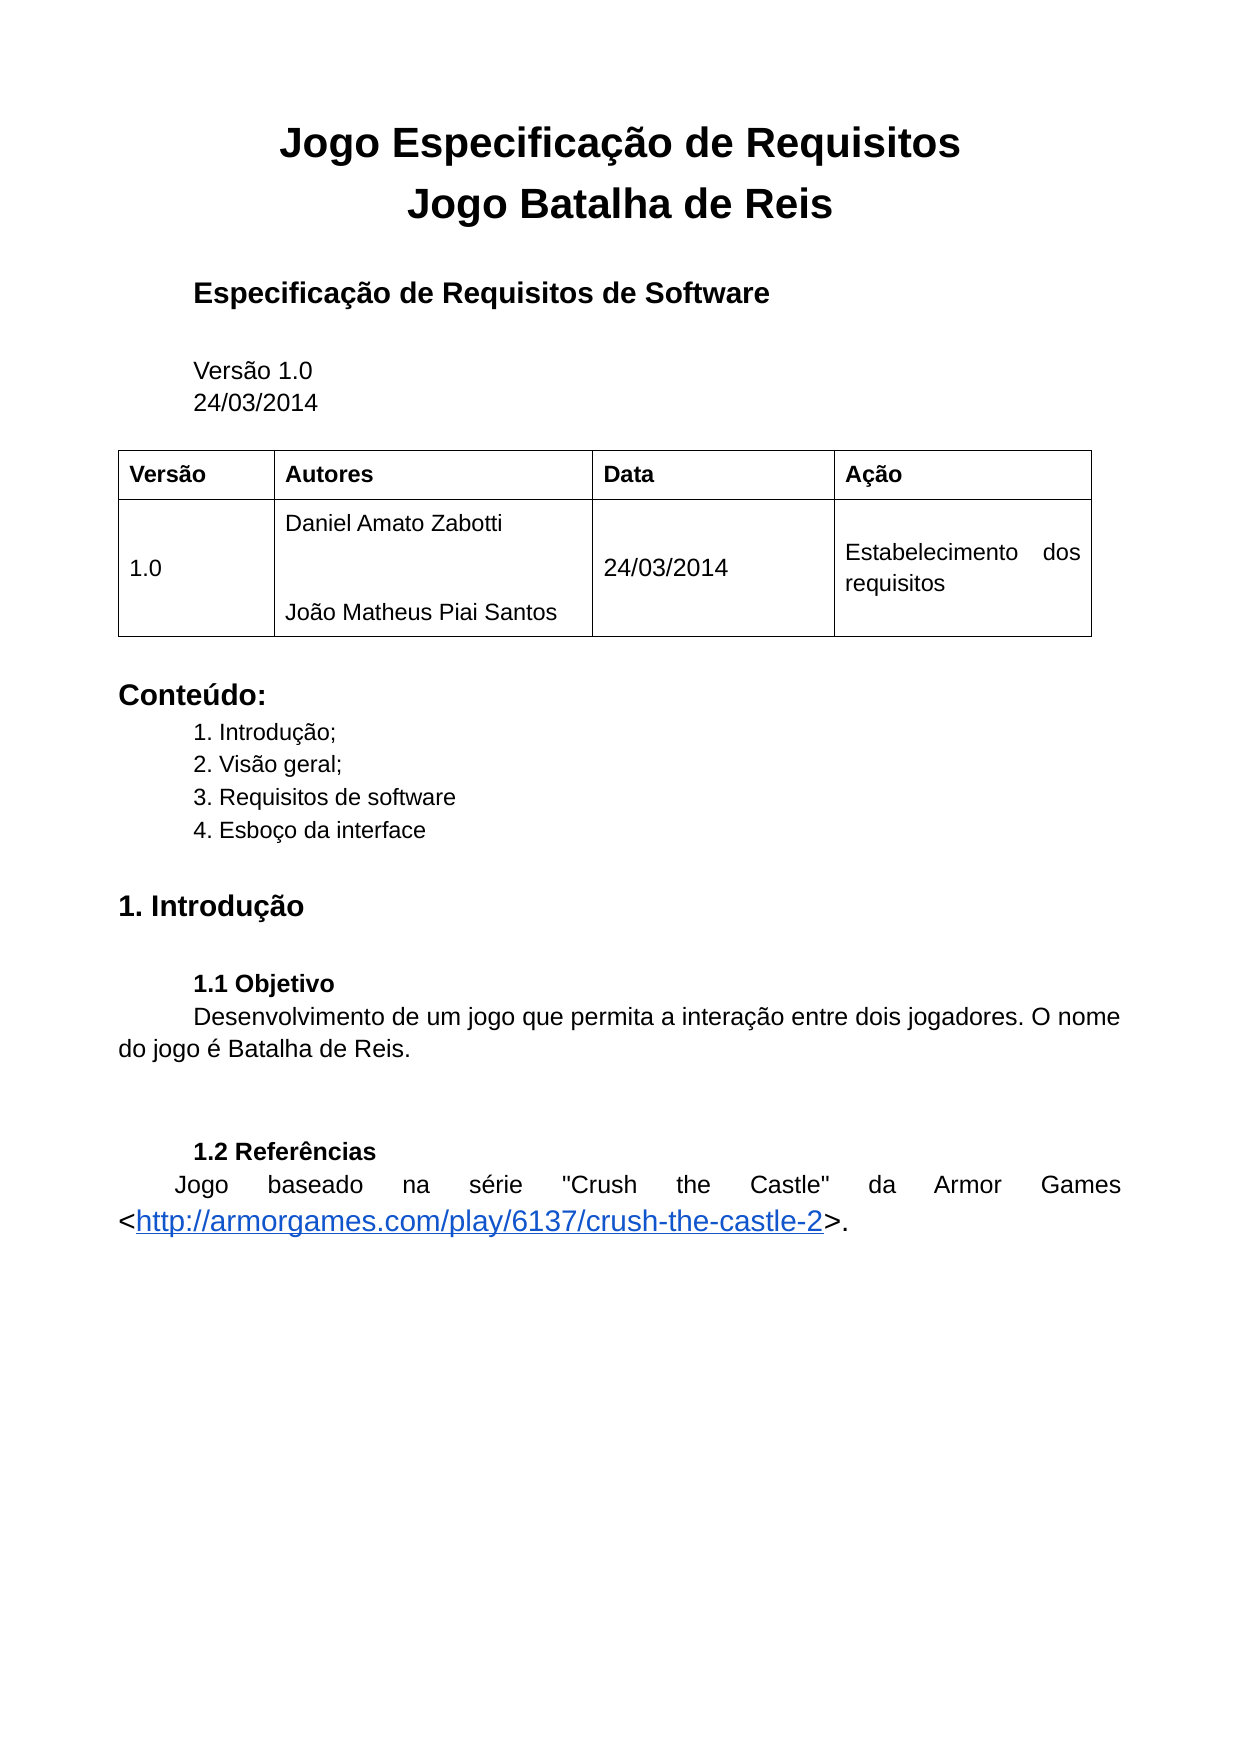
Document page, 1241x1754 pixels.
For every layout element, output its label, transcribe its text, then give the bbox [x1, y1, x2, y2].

table_header Versão [119, 451, 274, 499]
table_cell 24/03/2014 [593, 500, 834, 636]
text 1.1 Objetivo [118, 969, 1122, 997]
text 24/03/2014 [193, 388, 1122, 417]
text Especificação de Requisitos de Software [193, 276, 1122, 310]
text Jogo Especificação de Requisitos [118, 118, 1122, 167]
text 1. Introdução; [118, 717, 1122, 745]
table_cell Daniel Amato Zabotti João Matheus Piai Santos [275, 500, 592, 636]
text 2. Visão geral; [118, 749, 1122, 778]
text Versão 1.0 [193, 356, 1122, 384]
text Jogo baseado na série "Crush the Castle" da Armor Games <http://armorgames.com/play/6137/crush-the-castle-2>. [118, 1170, 1122, 1237]
text Desenvolvimento de um jogo que permita a interação entre dois jogadores. O nome do jogo é Batalha de Reis. [118, 1001, 1122, 1063]
text 1.2 Referências [118, 1137, 1122, 1166]
text Jogo Batalha de Reis [118, 179, 1122, 228]
table_header Ação [835, 451, 1091, 499]
table_cell Estabelecimento dos requisitos [835, 500, 1091, 636]
text Conteúdo: [118, 678, 1122, 712]
table_header Data [593, 451, 834, 499]
table_cell 1.0 [119, 500, 274, 636]
table_header Autores [275, 451, 592, 499]
text 3. Requisitos de software [118, 782, 1122, 811]
text 4. Esboço da interface [118, 815, 1122, 843]
text 1. Introdução [118, 889, 1122, 923]
